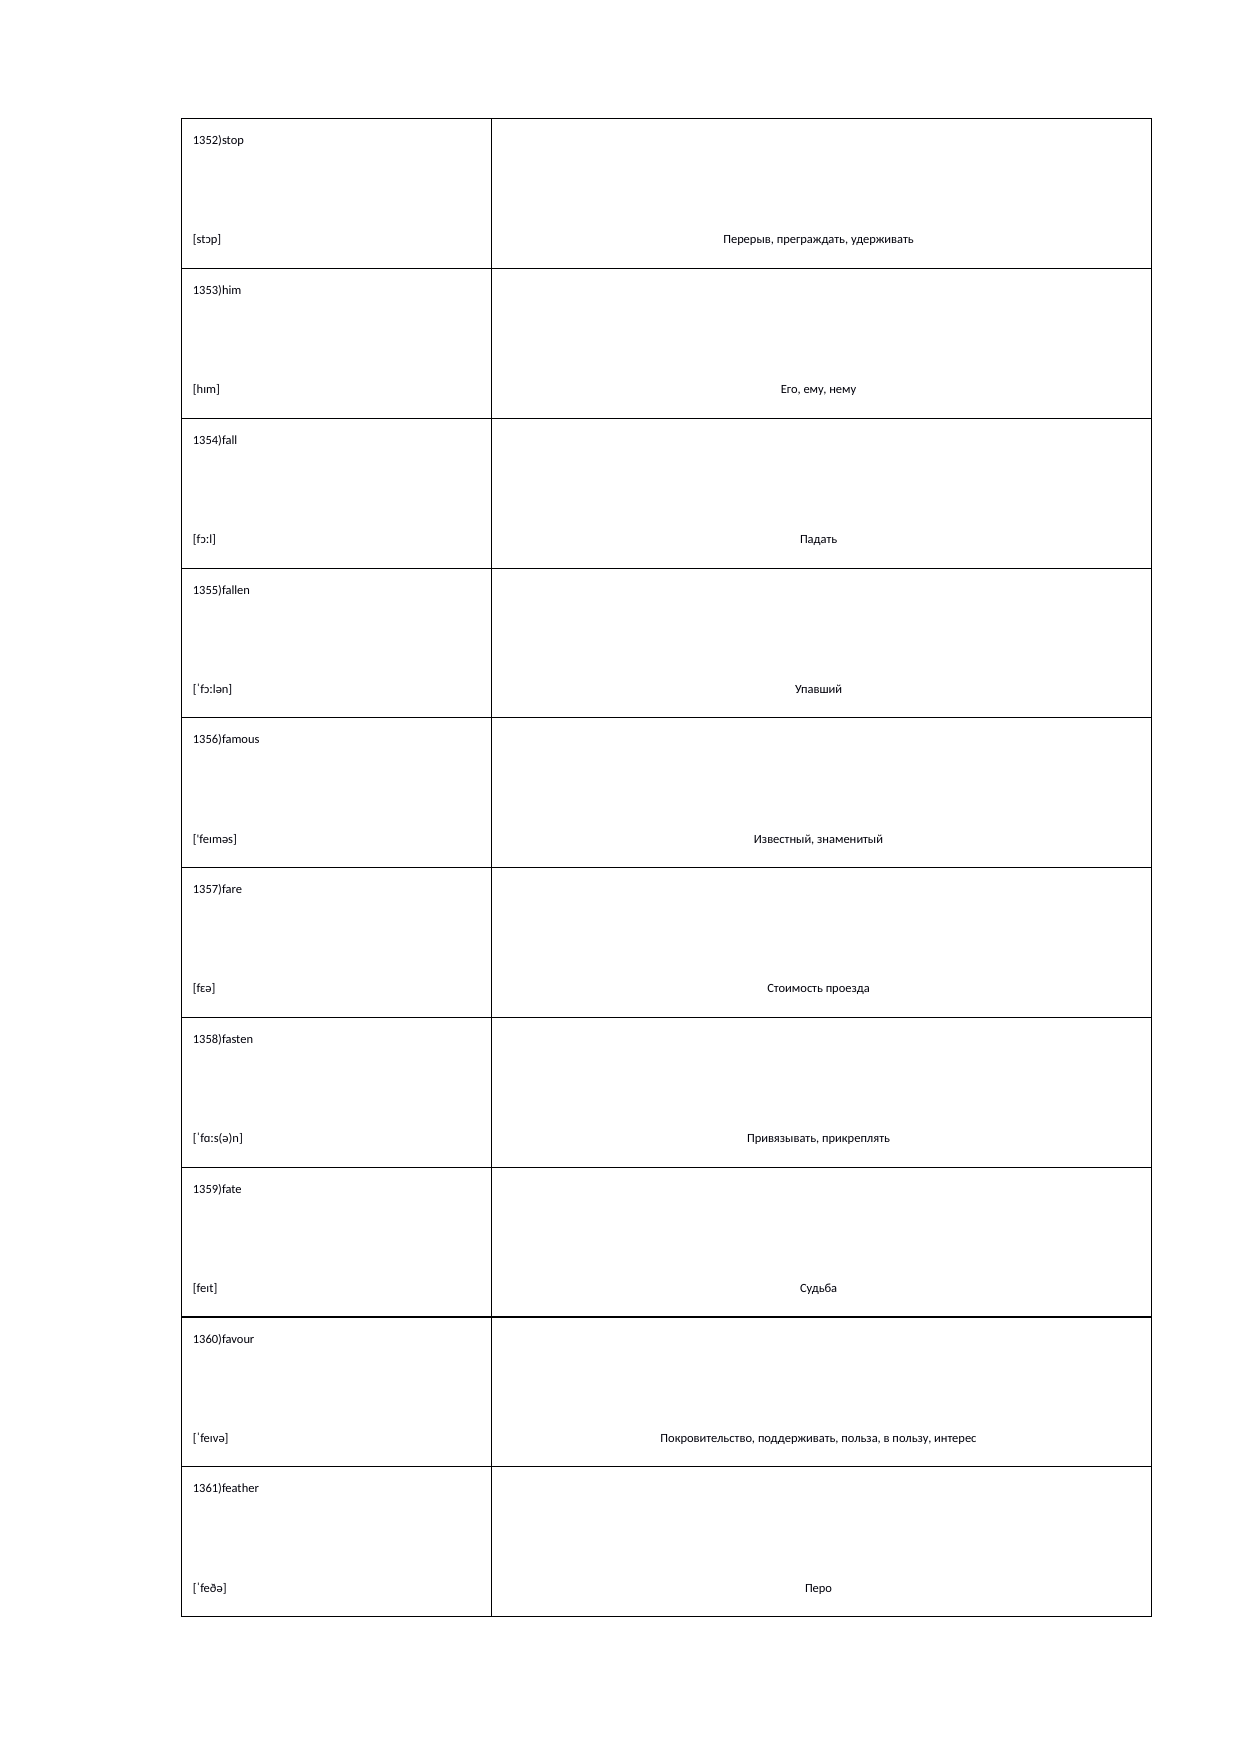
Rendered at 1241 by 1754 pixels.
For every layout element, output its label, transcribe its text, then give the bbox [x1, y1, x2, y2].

table_cell Его, ему, нему [492, 269, 1151, 418]
table_cell Перерыв, преграждать, удерживать [492, 119, 1151, 268]
table_cell Стоимость проезда [492, 868, 1151, 1017]
table_cell 1354)fall [fɔːl] [182, 419, 491, 567]
table_cell Известный, знаменитый [492, 718, 1151, 867]
table_cell Упавший [492, 569, 1151, 717]
table_cell Привязывать, прикреплять [492, 1018, 1151, 1167]
table_cell 1361)feather [ˈfeðə] [182, 1467, 491, 1616]
table_cell 1353)him [hɪm] [182, 269, 491, 418]
table_cell Перо [492, 1467, 1151, 1616]
table_cell 1357)fare [fɛə] [182, 868, 491, 1017]
table_cell Покровительство, поддерживать, польза, в пользу, интерес [492, 1318, 1151, 1466]
table_cell 1359)fate [feɪt] [182, 1168, 491, 1316]
table_cell 1352)stop [stɔp] [182, 119, 491, 268]
table_cell Судьба [492, 1168, 1151, 1316]
table_cell 1356)famous ['feɪməs] [182, 718, 491, 867]
table_cell 1360)favour [ˈfeɪvə] [182, 1318, 491, 1466]
table_cell 1358)fasten [ˈfɑːs(ə)n] [182, 1018, 491, 1167]
table_cell Падать [492, 419, 1151, 567]
table_cell 1355)fallen [ˈfɔːlən] [182, 569, 491, 717]
